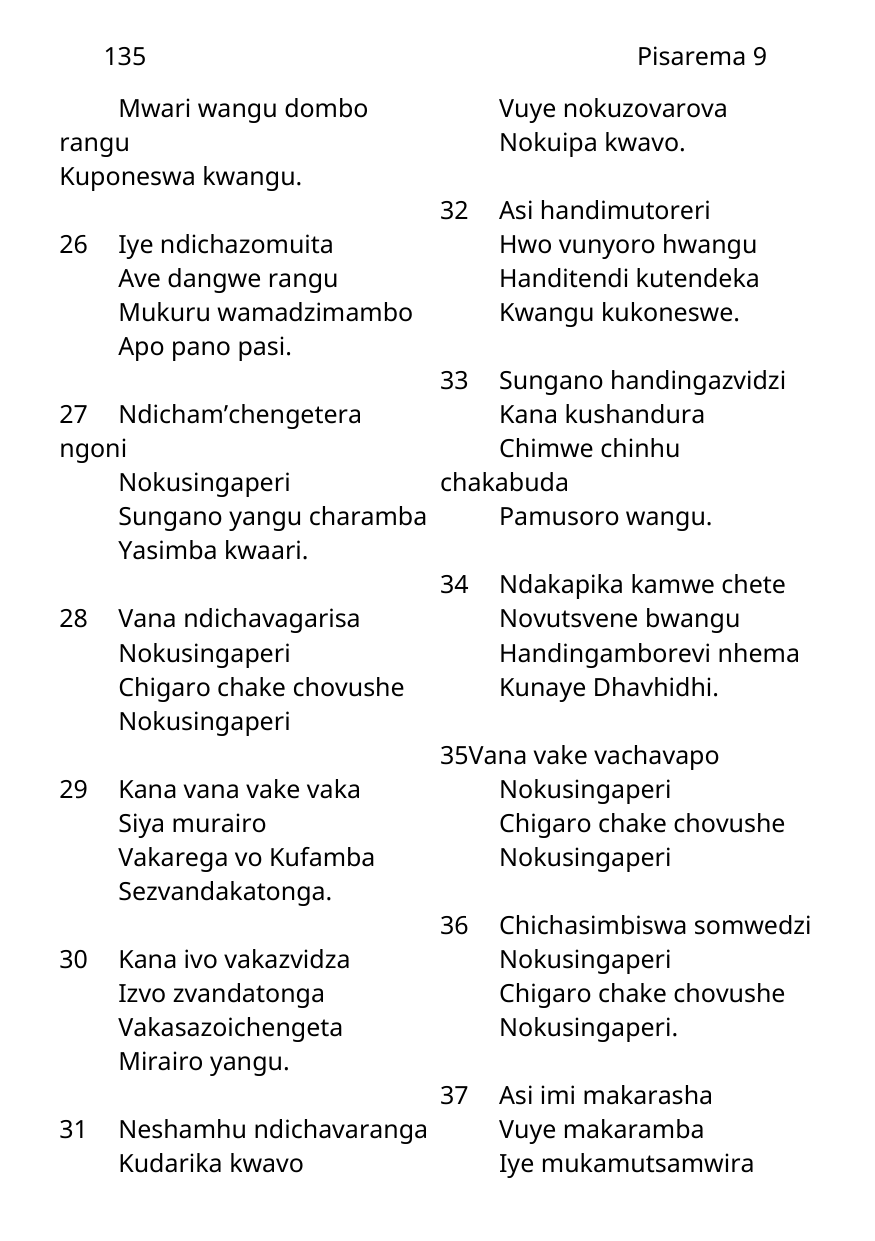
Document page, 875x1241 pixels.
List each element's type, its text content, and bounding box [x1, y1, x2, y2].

text Chigaro chake chovushe [59, 669, 434, 703]
text 37 Asi imi makarasha [440, 1078, 815, 1112]
text Kwangu kukoneswe. [440, 294, 815, 329]
text 27 Ndicham’chengetera ngoni [59, 397, 434, 465]
text Nokuipa kwavo. [440, 124, 815, 158]
text Nokusingaperi [59, 635, 434, 669]
text Nokusingaperi [440, 942, 815, 976]
text Mwari wangu dombo rangu [59, 90, 434, 158]
text Ave dangwe rangu [59, 261, 434, 294]
text Kunaye Dhavhidhi. [440, 669, 815, 703]
text Sezvandakatonga. [59, 874, 434, 908]
text Vakasazoichengeta [59, 1010, 434, 1044]
text 35Vana vake vachavapo [440, 737, 815, 771]
text Vuye nokuzovarova [440, 90, 815, 124]
text Kana kushandura [440, 397, 815, 431]
text Yasimba kwaari. [59, 533, 434, 567]
text 32 Asi handimutoreri [440, 192, 815, 226]
text 29 Kana vana vake vaka [59, 771, 434, 806]
text 34 Ndakapika kamwe chete [440, 567, 815, 601]
text Hwo vunyoro hwangu [440, 226, 815, 261]
text 31 Neshamhu ndichavaranga [59, 1112, 434, 1146]
text Kudarika kwavo [59, 1146, 434, 1180]
text Apo pano pasi. [59, 329, 434, 363]
text Mukuru wamadzimambo [59, 294, 434, 329]
text Nokusingaperi. [440, 1010, 815, 1044]
text Chigaro chake chovushe [440, 976, 815, 1010]
text 33 Sungano handingazvidzi [440, 363, 815, 397]
text Chimwe chinhu chakabuda [440, 431, 815, 499]
text Nokusingaperi [59, 465, 434, 499]
text 26 Iye ndichazomuita [59, 226, 434, 261]
text Novutsvene bwangu [440, 601, 815, 635]
text Handitendi kutendeka [440, 261, 815, 294]
text 28 Vana ndichavagarisa [59, 601, 434, 635]
text Nokusingaperi [440, 839, 815, 874]
text Kuponeswa kwangu. [59, 158, 434, 192]
text Izvo zvandatonga [59, 976, 434, 1010]
text Nokusingaperi [59, 703, 434, 737]
text Chigaro chake chovushe [440, 806, 815, 839]
text Handingamborevi nhema [440, 635, 815, 669]
text Nokusingaperi [440, 771, 815, 806]
text Vuye makaramba [440, 1112, 815, 1146]
text Vakarega vo Kufamba [59, 839, 434, 874]
text Pamusoro wangu. [440, 499, 815, 533]
text Sungano yangu charamba [59, 499, 434, 533]
text Mirairo yangu. [59, 1044, 434, 1078]
text Iye mukamutsamwira [440, 1146, 815, 1180]
text Siya murairo [59, 806, 434, 839]
text 36 Chichasimbiswa somwedzi [440, 908, 815, 942]
text 30 Kana ivo vakazvidza [59, 942, 434, 976]
